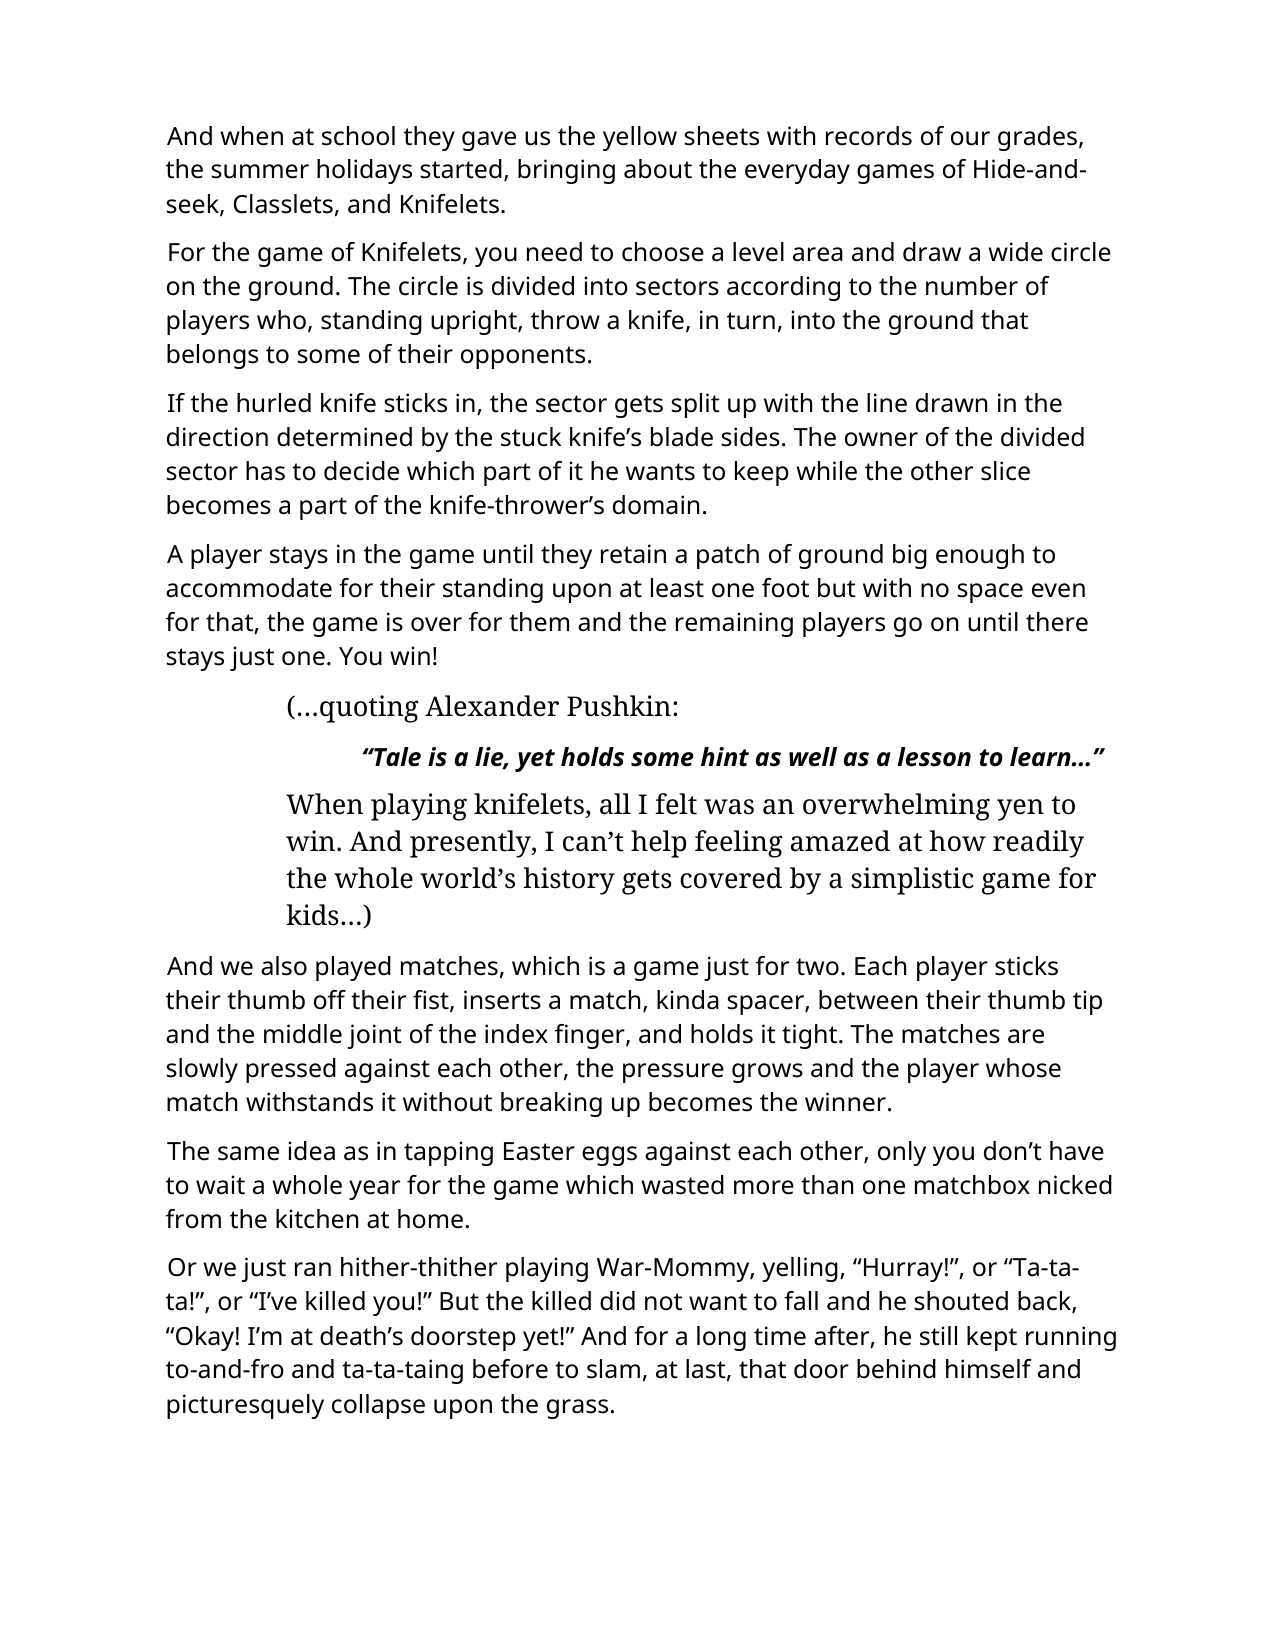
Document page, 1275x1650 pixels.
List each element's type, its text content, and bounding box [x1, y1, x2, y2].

list (…quoting Alexander Pushkin: [286, 687, 1118, 724]
text Or we just ran hither-thither playing War-Mommy, yelling, “Hurray!”, or “Ta-ta-ta!”, or “I’ve killed you!” But the killed did not want to fall and he shouted back, “Okay! I’m at death’s doorstep yet!” And for a long time after, he still kept running to-and-fro and ta-ta-taing before to slam, at last, that door behind himself and picturesquely collapse upon the grass. [165, 1250, 1118, 1420]
text And we also played matches, which is a game just for two. Each player sticks their thumb off their fist, inserts a match, kinda spacer, between their thumb tip and the middle joint of the index finger, and holds it tight. The matches are slowly pressed against each other, the pressure grows and the player whose match withstands it without breaking up becomes the winner. [165, 948, 1118, 1119]
text The same idea as in tapping Easter eggs against each other, only you don’t have to wait a whole year for the game which wasted more than one matchbox nicked from the kitchen at home. [165, 1133, 1118, 1235]
list When playing knifelets, all I felt was an overwhelming yen to win. And presently, I can’t help feeling amazed at how readily the whole world’s history gets covered by a simplistic game for kids…) [286, 786, 1118, 933]
text “Tale is a lie, yet holds some hint as well as a lesson to learn…” [286, 739, 1118, 773]
text If the hurled knife sticks in, the sector gets split up with the line drawn in the direction determined by the stuck knife’s blade sides. The owner of the divided sector has to decide which part of it he wants to keep while the other slice becomes a part of the knife-thrower’s domain. [165, 386, 1118, 522]
text A player stays in the game until they retain a patch of ground big enough to accommodate for their standing upon at least one foot but with no space even for that, the game is over for them and the remaining players go on until there stays just one. You win! [165, 537, 1118, 673]
text And when at school they gave us the yellow sheets with records of our grades, the summer holidays started, bringing about the everyday games of Hide-and-seek, Classlets, and Knifelets. [165, 118, 1118, 220]
text For the game of Knifelets, you need to choose a level area and draw a wide circle on the ground. The circle is divided into sectors according to the number of players who, standing upright, throw a knife, in turn, into the ground that belongs to some of their opponents. [165, 235, 1118, 371]
